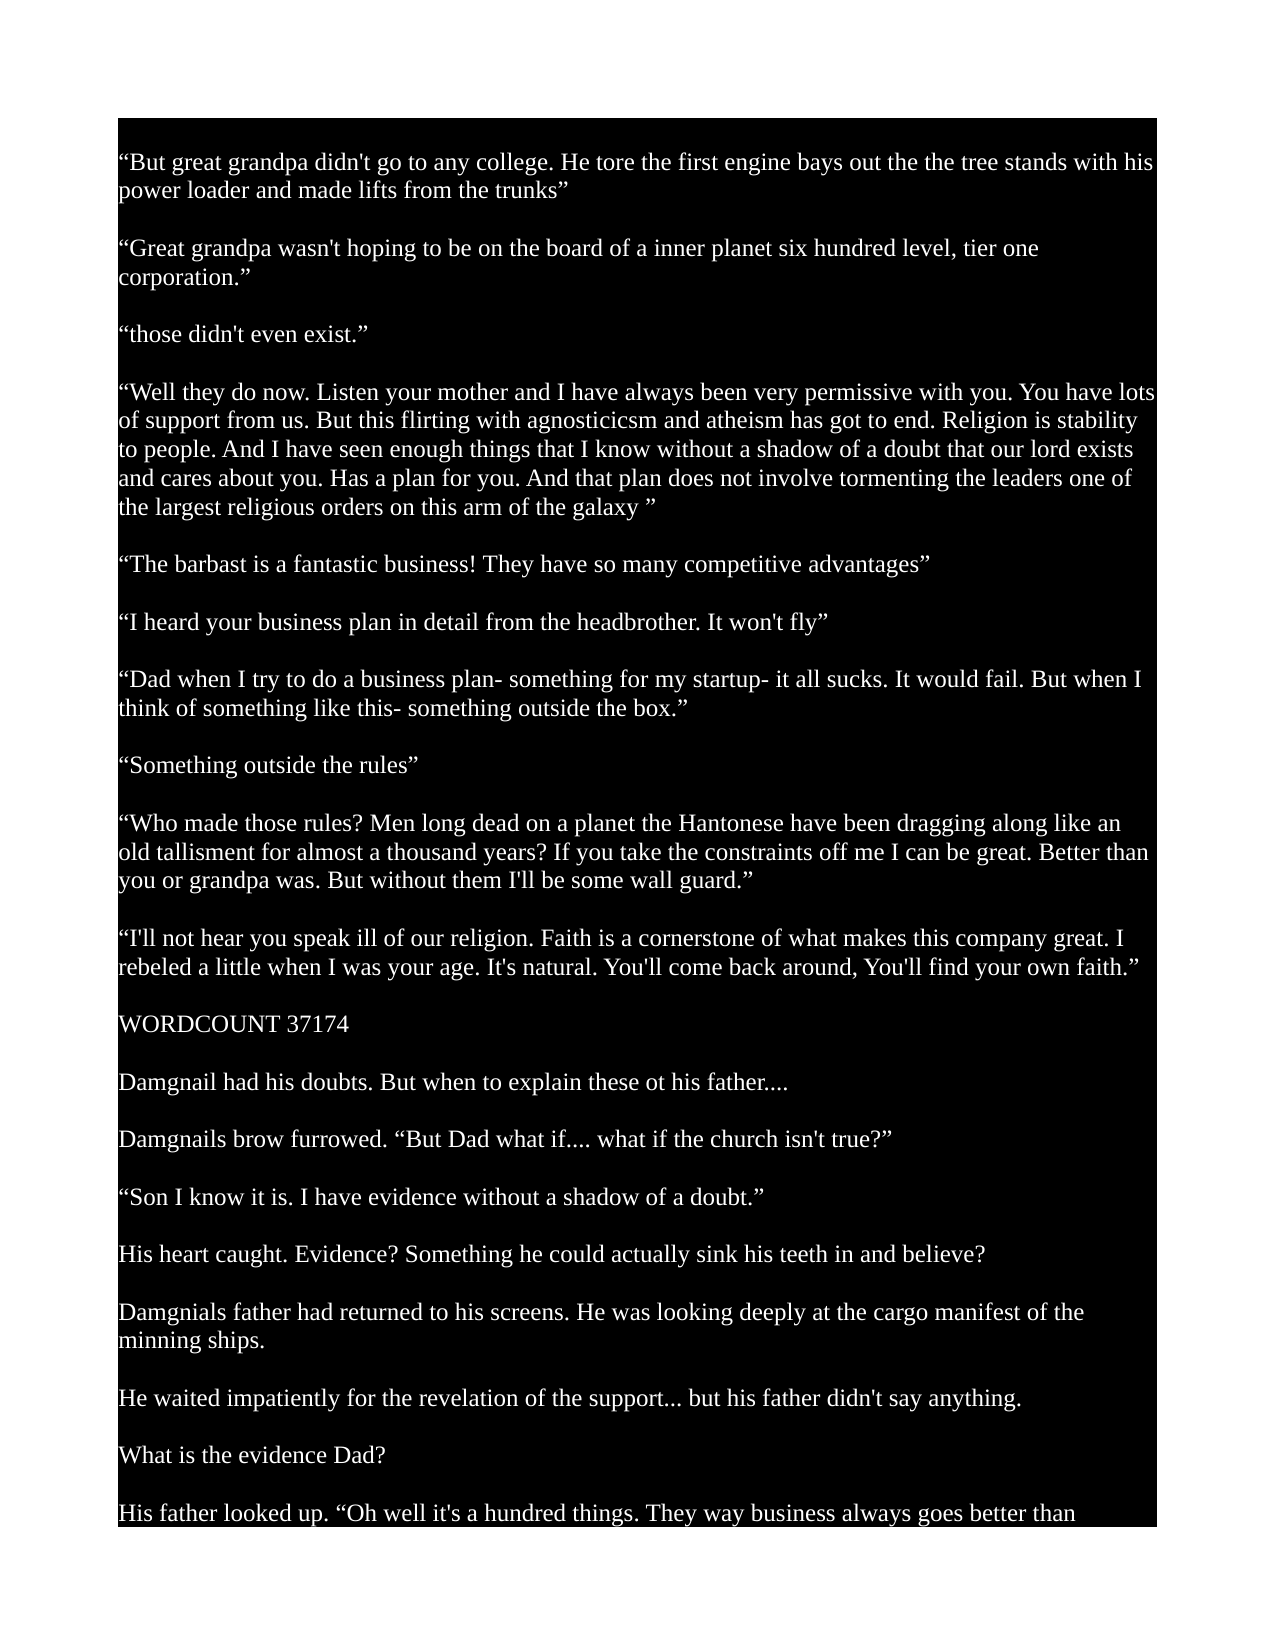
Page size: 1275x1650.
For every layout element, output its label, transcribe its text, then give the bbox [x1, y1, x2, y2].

text “But great grandpa didn't go to any college. He tore the first engine bays out the the tree stands with his power loader and made lifts from the trunks” “Great grandpa wasn't hoping to be on the board of a inner planet six hundred level, tier one corporation.” “those didn't even exist.” [118, 118, 1157, 348]
text “Dad when I try to do a business plan- something for my startup- it all sucks. It would fail. But when I think of something like this- something outside the box.” “Something outside the rules” [118, 664, 1157, 779]
text “The barbast is a fantastic business! They have so many competitive advantages” “I heard your business plan in detail from the headbrother. It won't fly” [118, 549, 1157, 636]
text Damgnail had his doubts. But when to explain these ot his father.... Damgnails brow furrowed. “But Dad what if.... what if the church isn't true?” “Son I know it is. I have evidence without a shadow of a doubt.” His heart caught. Evidence? Something he could actually sink his teeth in and believe? Damgnials father had returned to his screens. He was looking deeply at the cargo manifest of the minning ships. [118, 1067, 1157, 1354]
text WORDCOUNT 37174 [118, 1009, 1157, 1038]
text “I'll not hear you speak ill of our religion. Faith is a cornerstone of what makes this company great. I rebeled a little when I was your age. It's natural. You'll come back around, You'll find your own faith.” [118, 923, 1157, 981]
text “Who made those rules? Men long dead on a planet the Hantonese have been dragging along like an old tallisment for almost a thousand years? If you take the constraints off me I can be great. Better than you or grandpa was. But without them I'll be some wall guard.” [118, 808, 1157, 894]
text He waited impatiently for the revelation of the support... but his father didn't say anything. What is the evidence Dad? His father looked up. “Oh well it's a hundred things. They way business always goes better than [118, 1383, 1157, 1527]
text “Well they do now. Listen your mother and I have always been very permissive with you. You have lots of support from us. But this flirting with agnosticicsm and atheism has got to end. Religion is stability to people. And I have seen enough things that I know without a shadow of a doubt that our lord exists and cares about you. Has a plan for you. And that plan does not involve tormenting the leaders one of the largest religious orders on this arm of the galaxy ” [118, 377, 1157, 521]
